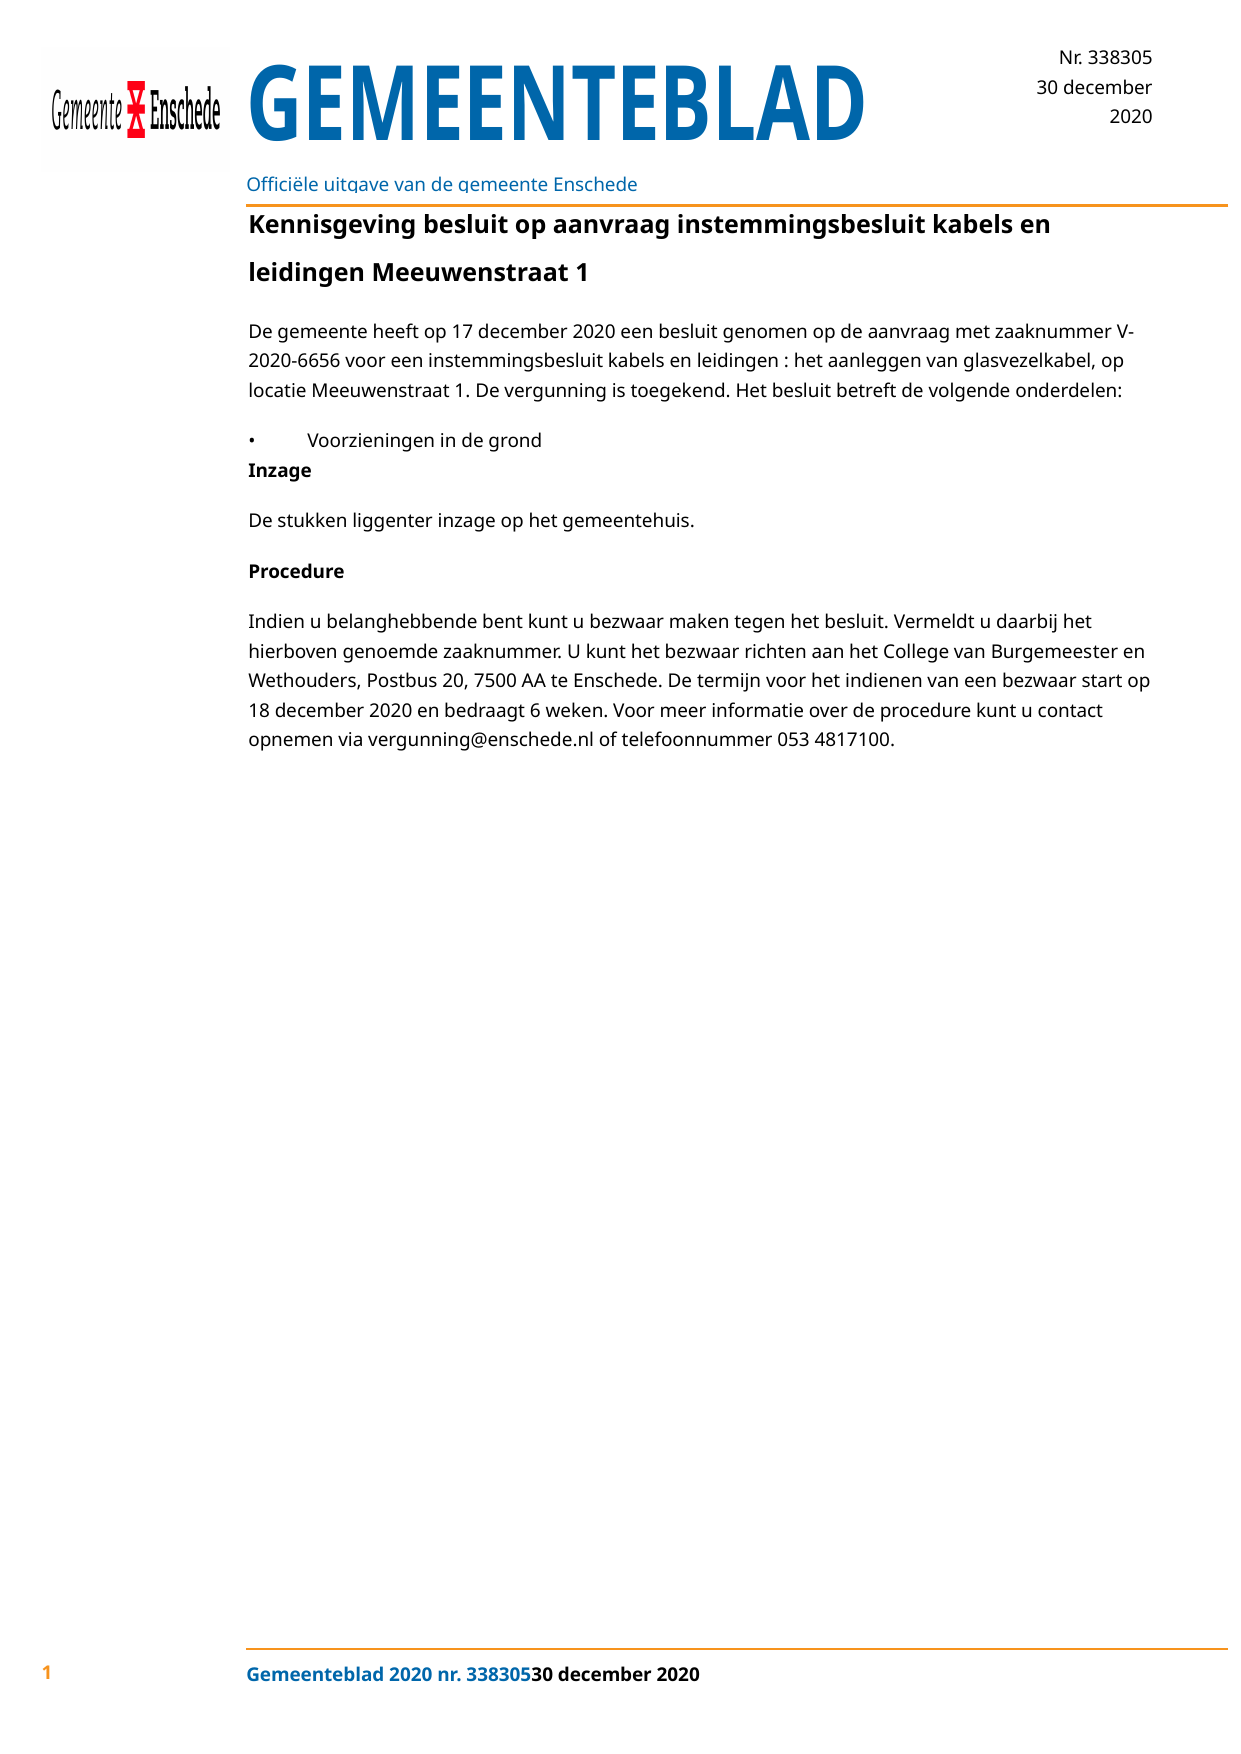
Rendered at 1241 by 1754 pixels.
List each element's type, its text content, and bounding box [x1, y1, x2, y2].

text De gemeente heeft op 17 december 2020 een besluit genomen op de aanvraag met zaaknummer V-2020-6656 voor een instemmingsbesluit kabels en leidingen : het aanleggen van glasvezelkabel, op locatie Meeuwenstraat 1. De vergunning is toegekend. Het besluit betreft de volgende onderdelen: [248, 318, 1152, 403]
text Indien u belanghebbende bent kunt u bezwaar maken tegen het besluit. Vermeldt u daarbij het hierboven genoemde zaaknummer. U kunt het bezwaar richten aan het College van Burgemees­ter en Wethouders, Postbus 20, 7500 AA te Enschede. De termijn voor het indienen van een bezwaar start op 18 december 2020 en bedraagt 6 weken. Voor meer informatie over de procedure kunt u contact opnemen via vergunning@enschede.nl of telefoonnummer 053 4817100. [248, 608, 1152, 752]
picture [41, 47, 231, 172]
list Voorzieningen in de grond [248, 427, 1152, 453]
text Procedure [248, 558, 1152, 584]
text Inzage [248, 457, 1152, 483]
text Kennisgeving besluit op aanvraag instemmingsbesluit kabels en leidingen Meeuwenstraat 1 [248, 207, 1152, 288]
text De stukken liggenter inzage op het gemeentehuis. [248, 507, 1152, 533]
